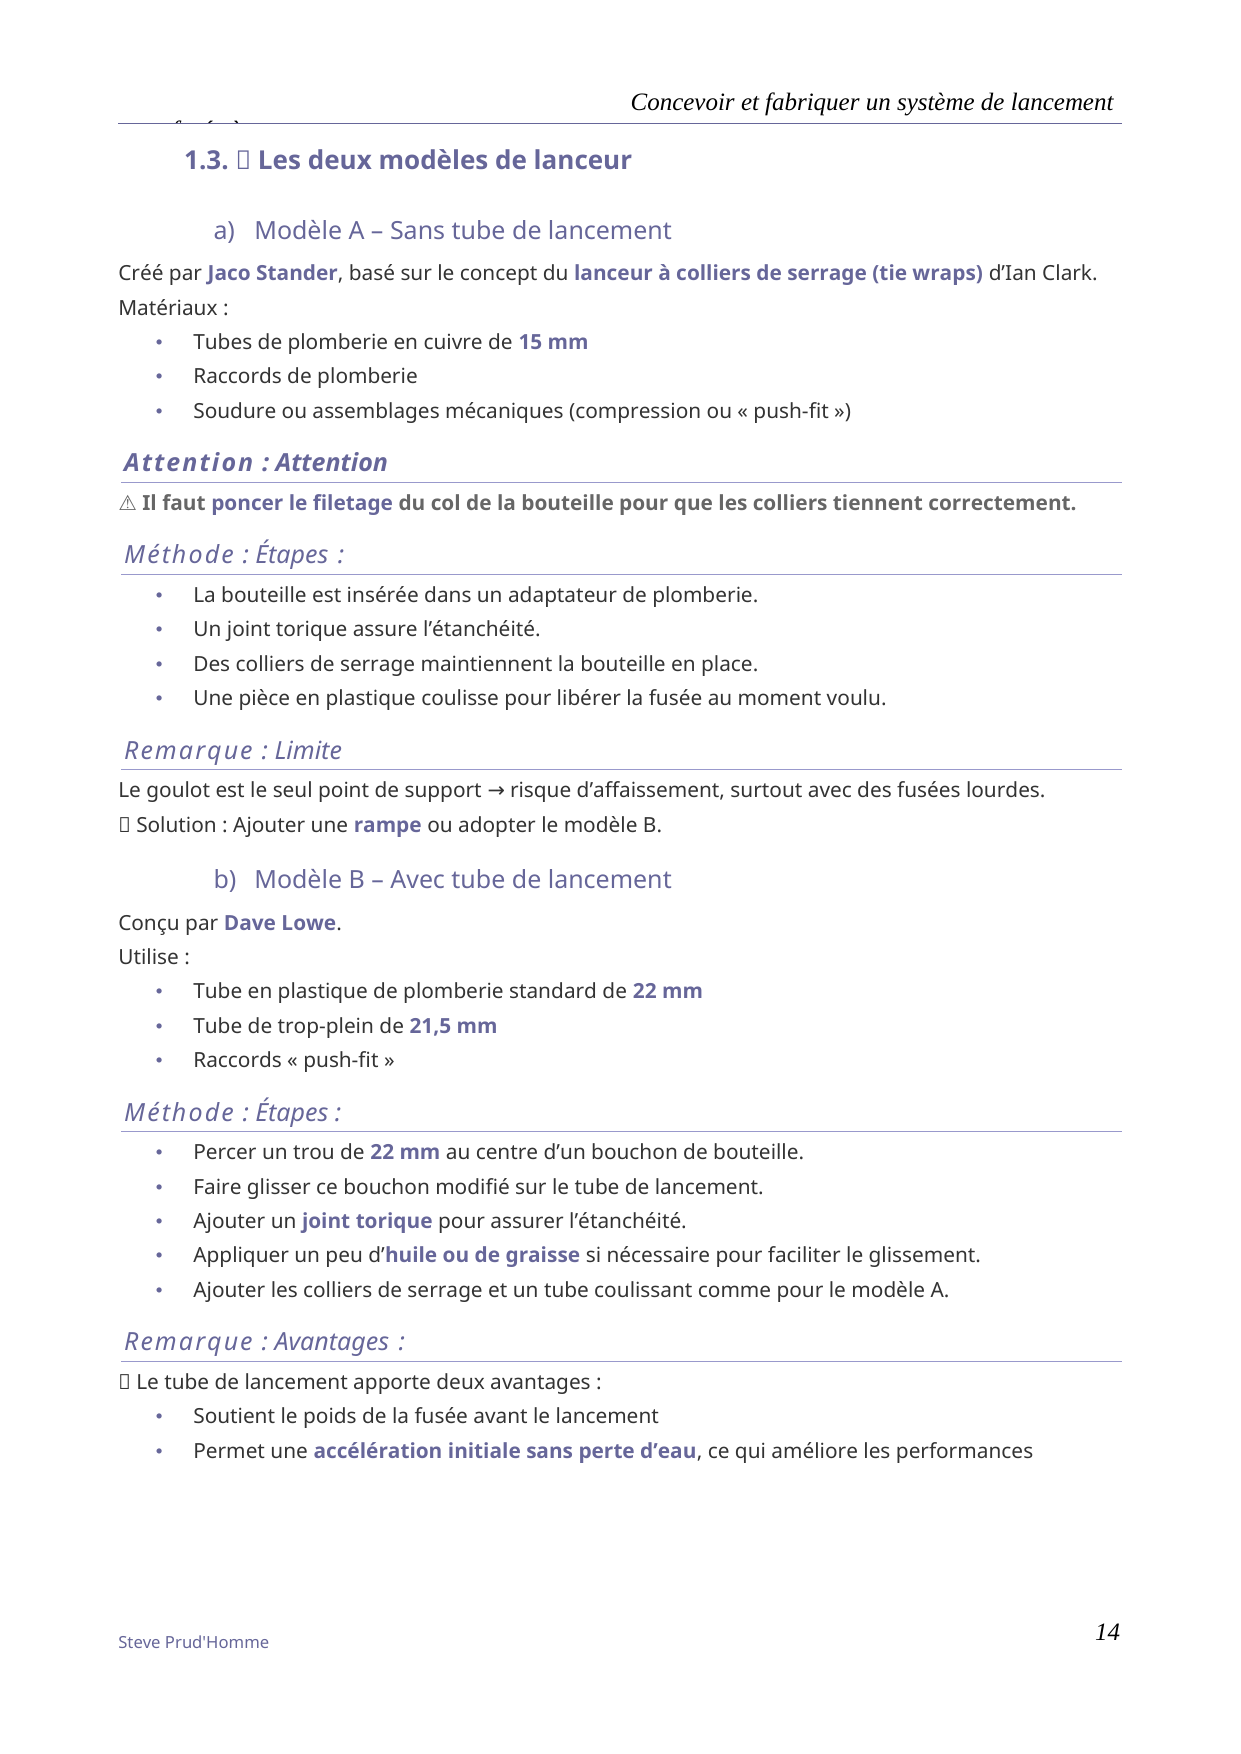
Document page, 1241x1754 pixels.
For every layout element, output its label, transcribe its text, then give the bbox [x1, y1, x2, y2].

list Tubes de plomberie en cuivre de 15 mm [156, 327, 1122, 356]
list Faire glisser ce bouchon modifié sur le tube de lancement. [156, 1172, 1122, 1200]
list Soutient le poids de la fusée avant le lancement [156, 1401, 1122, 1430]
title Modèle B – Avec tube de lancement [207, 862, 1122, 896]
text ✅ Solution : Ajouter une rampe ou adopter le modèle B. [118, 810, 1122, 838]
list Des colliers de serrage maintiennent la bouteille en place. [156, 649, 1122, 677]
list Une pièce en plastique coulisse pour libérer la fusée au moment voulu. [156, 683, 1122, 712]
title Méthode : Étapes : [121, 534, 1122, 574]
text 📌 Le tube de lancement apporte deux avantages : [118, 1367, 1122, 1395]
list Tube de trop-plein de 21,5 mm [156, 1011, 1122, 1039]
list Ajouter les colliers de serrage et un tube coulissant comme pour le modèle A. [156, 1275, 1122, 1303]
title Remarque : Avantages : [121, 1321, 1122, 1361]
list Permet une accélération initiale sans perte d’eau, ce qui améliore les performances [156, 1436, 1122, 1464]
list Raccords « push-fit » [156, 1045, 1122, 1074]
list Raccords de plomberie [156, 362, 1122, 390]
title Remarque : Limite [121, 729, 1122, 769]
list Appliquer un peu d’huile ou de graisse si nécessaire pour faciliter le glissement. [156, 1241, 1122, 1269]
text Le goulot est le seul point de support → risque d’affaissement, surtout avec des fusées lourdes. [118, 775, 1122, 804]
title 🧱 Les deux modèles de lanceur [177, 142, 1122, 177]
text ⚠️ Il faut poncer le filetage du col de la bouteille pour que les colliers tiennent correctement. [118, 488, 1122, 517]
title Méthode : Étapes : [121, 1091, 1122, 1131]
text Créé par Jaco Stander, basé sur le concept du lanceur à colliers de serrage (tie wraps) d’Ian Clark. [118, 258, 1122, 287]
title Modèle A – Sans tube de lancement [207, 213, 1122, 247]
list Percer un trou de 22 mm au centre d’un bouchon de bouteille. [156, 1137, 1122, 1166]
title Attention : Attention [121, 442, 1122, 482]
list Tube en plastique de plomberie standard de 22 mm [156, 977, 1122, 1005]
list Un joint torique assure l’étanchéité. [156, 614, 1122, 643]
list Soudure ou assemblages mécaniques (compression ou « push-fit ») [156, 396, 1122, 424]
text Matériaux : [118, 293, 1122, 321]
list Ajouter un joint torique pour assurer l’étanchéité. [156, 1206, 1122, 1234]
text Utilise : [118, 942, 1122, 971]
text Conçu par Dave Lowe. [118, 908, 1122, 936]
list La bouteille est insérée dans un adaptateur de plomberie. [156, 580, 1122, 609]
